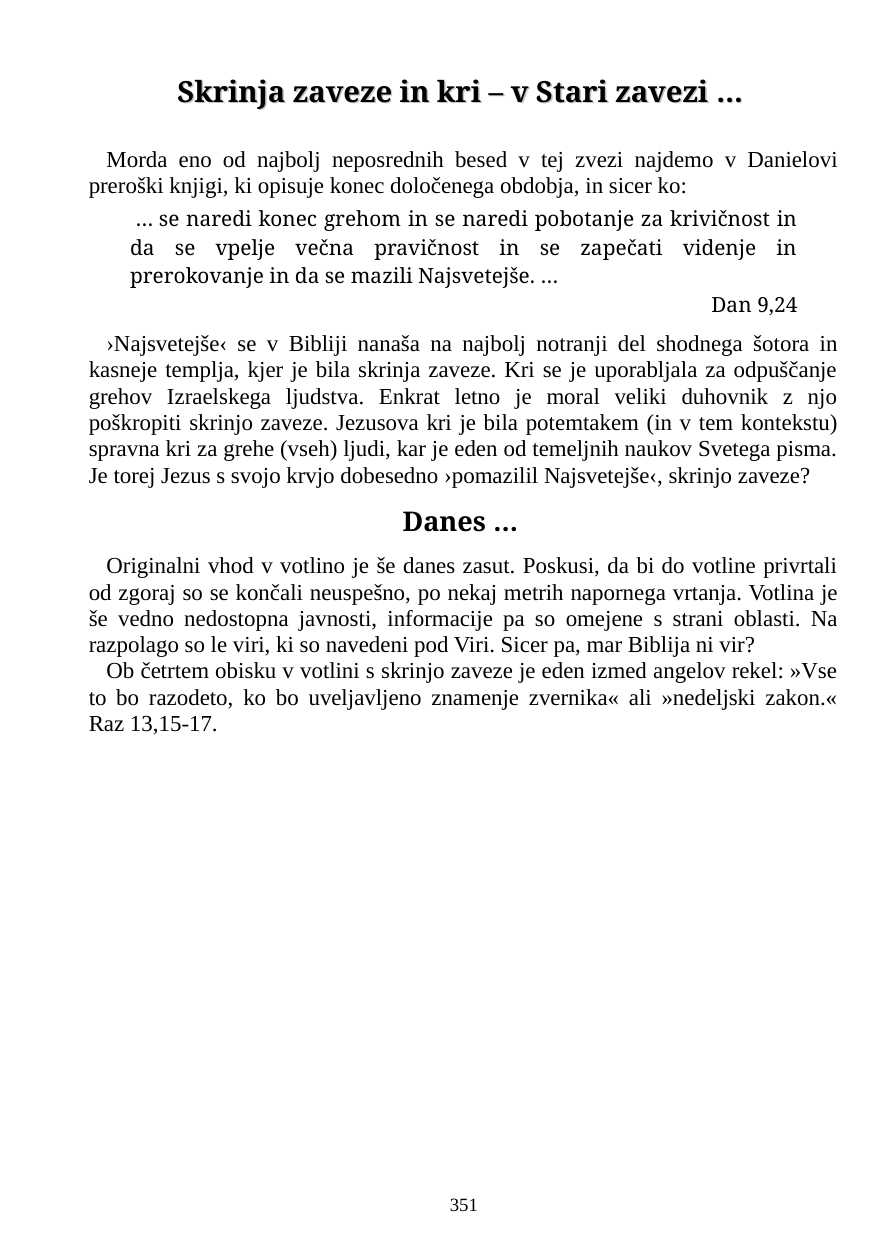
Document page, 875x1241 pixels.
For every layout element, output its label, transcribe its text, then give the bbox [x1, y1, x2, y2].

text Ob četrtem obisku v votlini s skrinjo zaveze je eden izmed angelov rekel: »Vse to bo razodeto, ko bo uveljavljeno znamenje zvernika« ali »nedeljski zakon.« Raz 13,15-17. [88, 658, 839, 737]
text ›Najsvetejše‹ se v Bibliji nanaša na najbolj notranji del shodnega šotora in kasneje templja, kjer je bila skrinja zaveze. Kri se je uporabljala za odpuščanje grehov Izraelskega ljudstva. Enkrat letno je moral veliki duhovnik z njo poškropiti skrinjo zaveze. Jezusova kri je bila potemtakem (in v tem kontekstu) spravna kri za grehe (vseh) ljudi, kar je eden od temeljnih naukov Svetega pisma. Je torej Jezus s svojo krvjo dobesedno ›pomazilil Najsvetejše‹, skrinjo zaveze? [88, 330, 839, 488]
subtitle Danes … [88, 503, 839, 540]
text Originalni vhod v votlino je še danes zasut. Poskusi, da bi do votline privrtali od zgoraj so se končali neuspešno, po nekaj metrih napornega vrtanja. Votlina je še vedno nedostopna javnosti, informacije pa so omejene s strani oblasti. Na razpolago so le viri, ki so navedeni pod Viri. Sicer pa, mar Biblija ni vir? [88, 552, 839, 658]
subtitle Skrinja zaveze in kri – v Stari zavezi … [88, 71, 839, 111]
text Morda eno od najbolj neposrednih besed v tej zvezi najdemo v Danielovi preroški knjigi, ki opisuje konec določenega obdobja, in sicer ko: [88, 146, 839, 199]
text … se naredi konec grehom in se naredi pobotanje za krivičnost in da se vpelje večna pravičnost in se zapečati videnje in prerokovanje in da se mazili Najsvetejše. … Dan 9,24 [130, 204, 797, 318]
